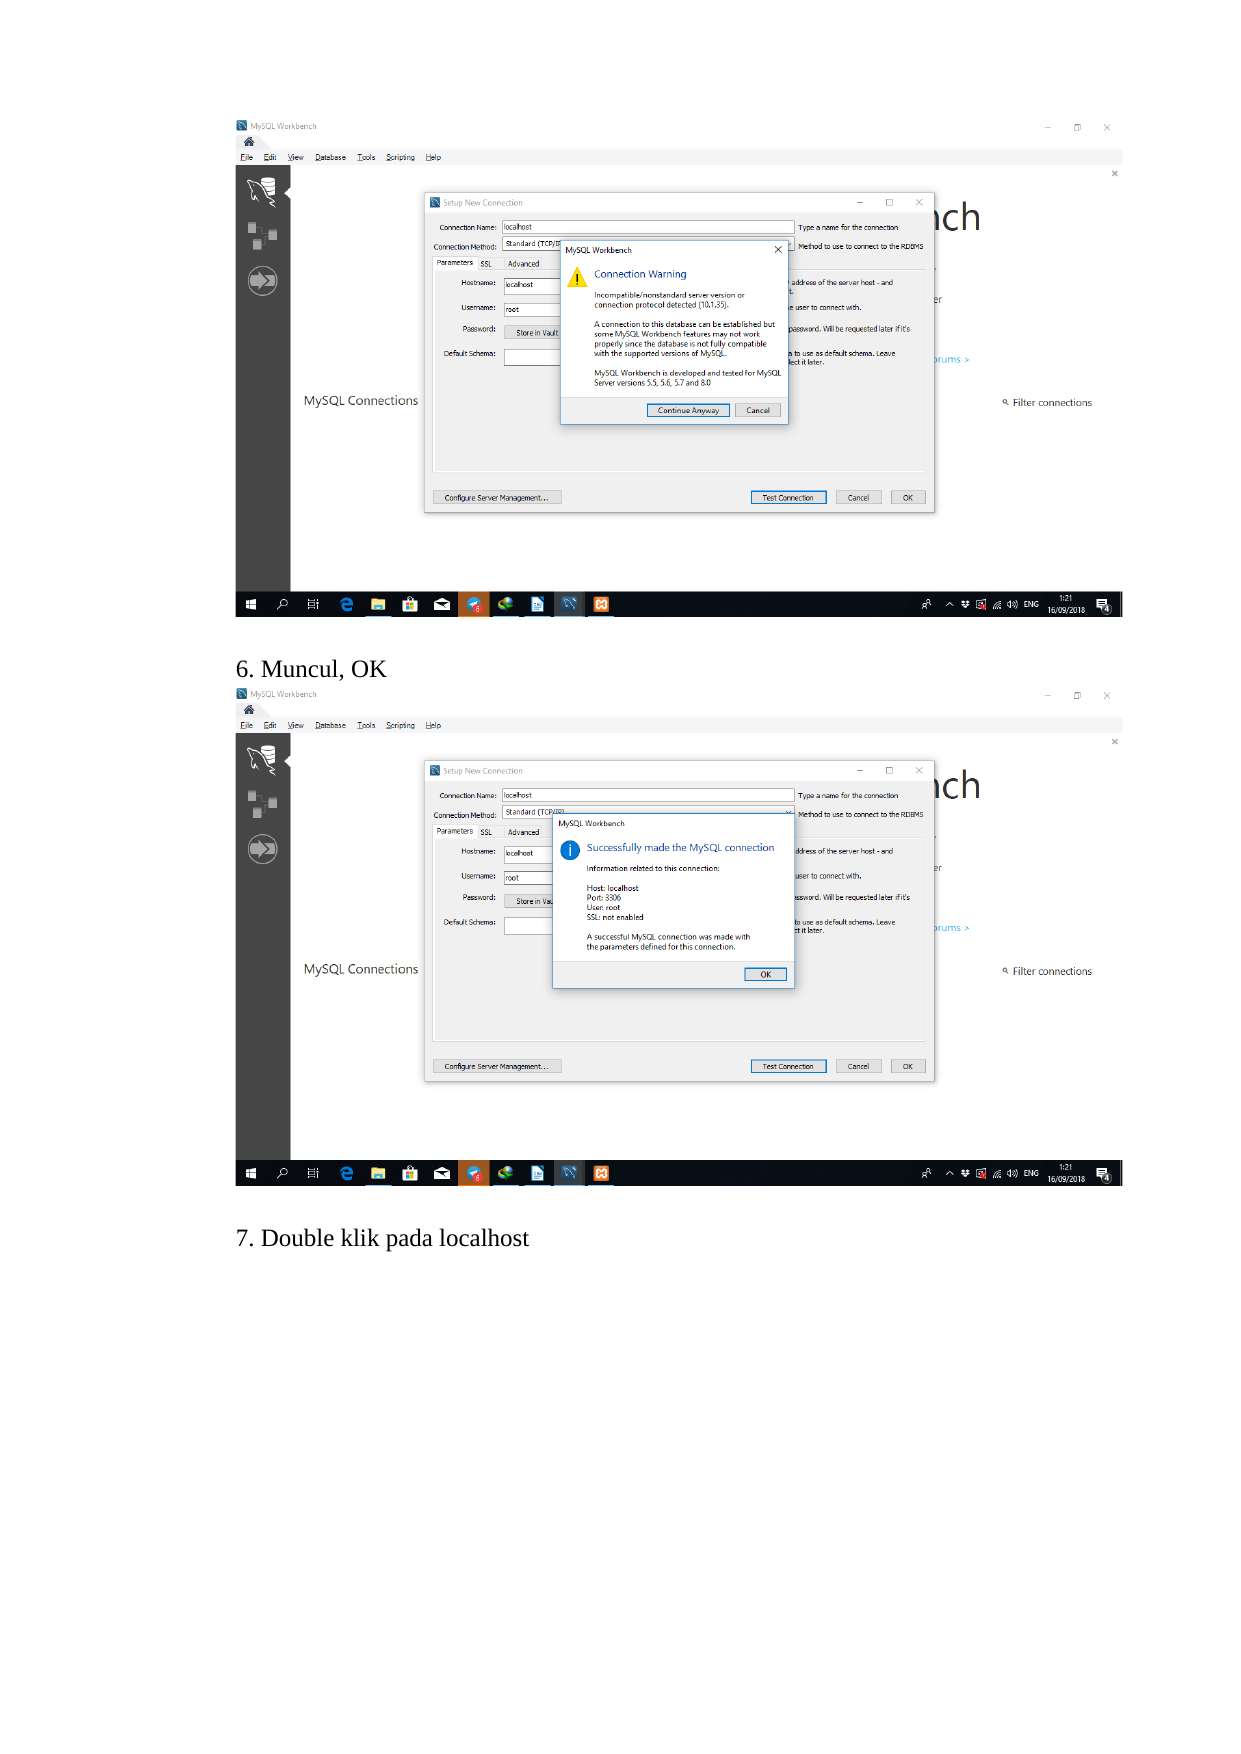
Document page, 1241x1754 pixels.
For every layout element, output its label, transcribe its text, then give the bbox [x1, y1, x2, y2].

text 6. Muncul, OK [236, 654, 1122, 683]
picture [235, 687, 1123, 1186]
picture [235, 118, 1123, 617]
text 7. Double klik pada localhost [236, 1223, 1122, 1252]
